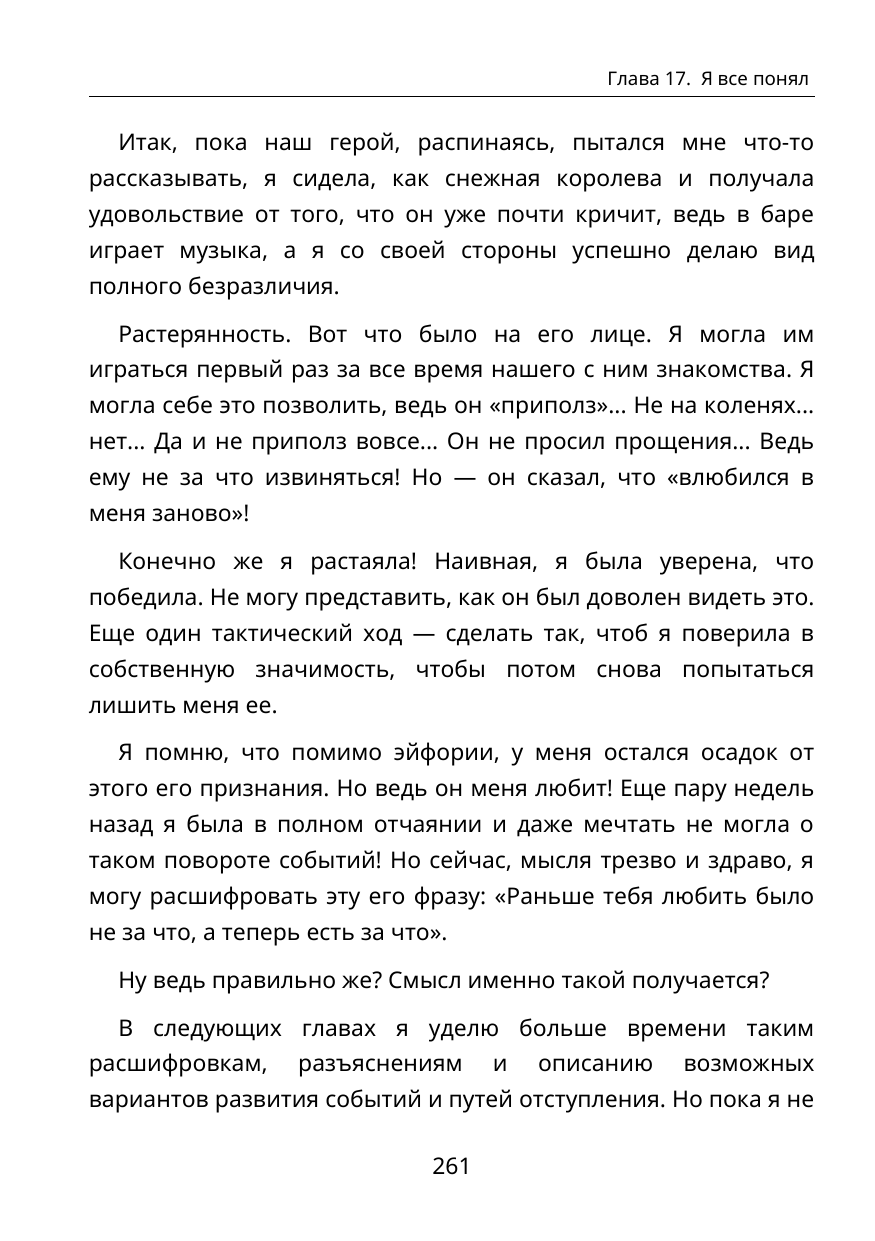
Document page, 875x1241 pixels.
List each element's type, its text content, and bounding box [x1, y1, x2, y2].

text Я помню, что помимо эйфории, у меня остался осадок от этого его признания. Но ведь он меня любит! Еще пару недель назад я была в полном отчаянии и даже мечтать не могла о таком повороте событий! Но сейчас, мысля трезво и здраво, я могу расшифровать эту его фразу: «Раньше тебя любить было не за что, а теперь есть за что». [88, 736, 815, 947]
text Ну ведь правильно же? Смысл именно такой получается? [88, 964, 815, 995]
text Конечно же я растаяла! Наивная, я была уверена, что победила. Не могу представить, как он был доволен видеть это. Еще один тактический ход — сделать так, чтоб я поверила в собственную значимость, чтобы потом снова попытаться лишить меня ее. [88, 545, 815, 720]
text Итак, пока наш герой, распинаясь, пытался мне что-то рассказывать, я сидела, как снежная королева и получала удовольствие от того, что он уже почти кричит, ведь в баре играет музыка, а я со своей стороны успешно делаю вид полного безразличия. [88, 126, 815, 301]
text Растерянность. Вот что было на его лице. Я могла им играться первый раз за все время нашего с ним знакомства. Я могла себе это позволить, ведь он «приполз»... Не на коленях... нет... Да и не приполз вовсе... Он не просил прощения... Ведь ему не за что извиняться! Но — он сказал, что «влюбился в меня заново»! [88, 317, 815, 528]
text В следующих главах я уделю больше времени таким расшифровкам, разъяснениям и описанию возможных вариантов развития событий и путей отступления. Но пока я не [88, 1011, 815, 1114]
